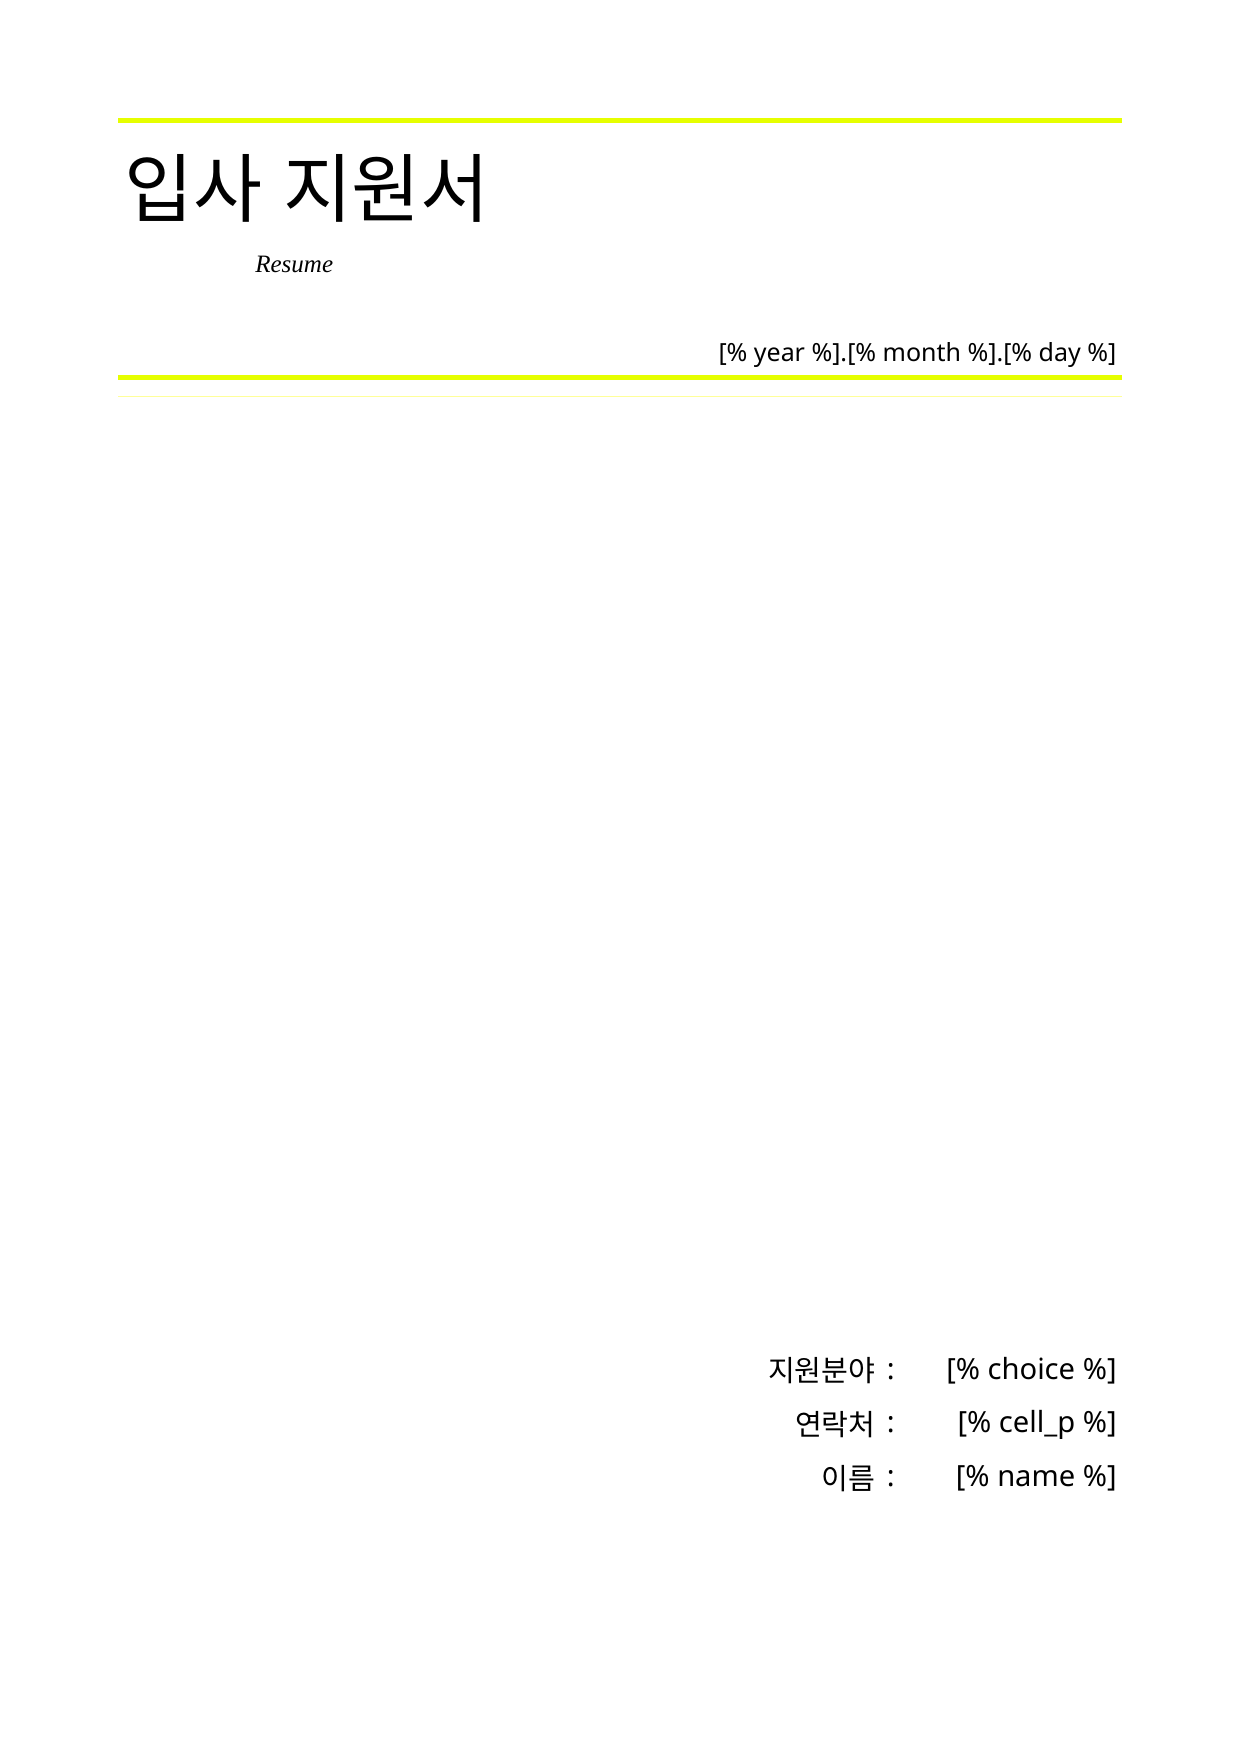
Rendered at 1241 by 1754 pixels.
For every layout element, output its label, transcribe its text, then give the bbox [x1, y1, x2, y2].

table_cell [% name %] [899, 1450, 1122, 1503]
table_cell Resume [118, 244, 1122, 284]
table_header : [881, 1342, 899, 1396]
table_header 입사 지원서 [118, 123, 1122, 243]
table_cell 이름 [732, 1450, 881, 1503]
table_header [% choice %] [899, 1342, 1122, 1396]
table_header [118, 397, 1122, 437]
table_cell [118, 284, 1122, 329]
table_cell 연락처 [732, 1396, 881, 1450]
table_cell : [881, 1396, 899, 1450]
table_cell : [881, 1450, 899, 1503]
table_cell [% cell_p %] [899, 1396, 1122, 1450]
table_cell [% year %].[% month %].[% day %] [118, 329, 1122, 375]
table_header 지원분야 [732, 1342, 881, 1396]
